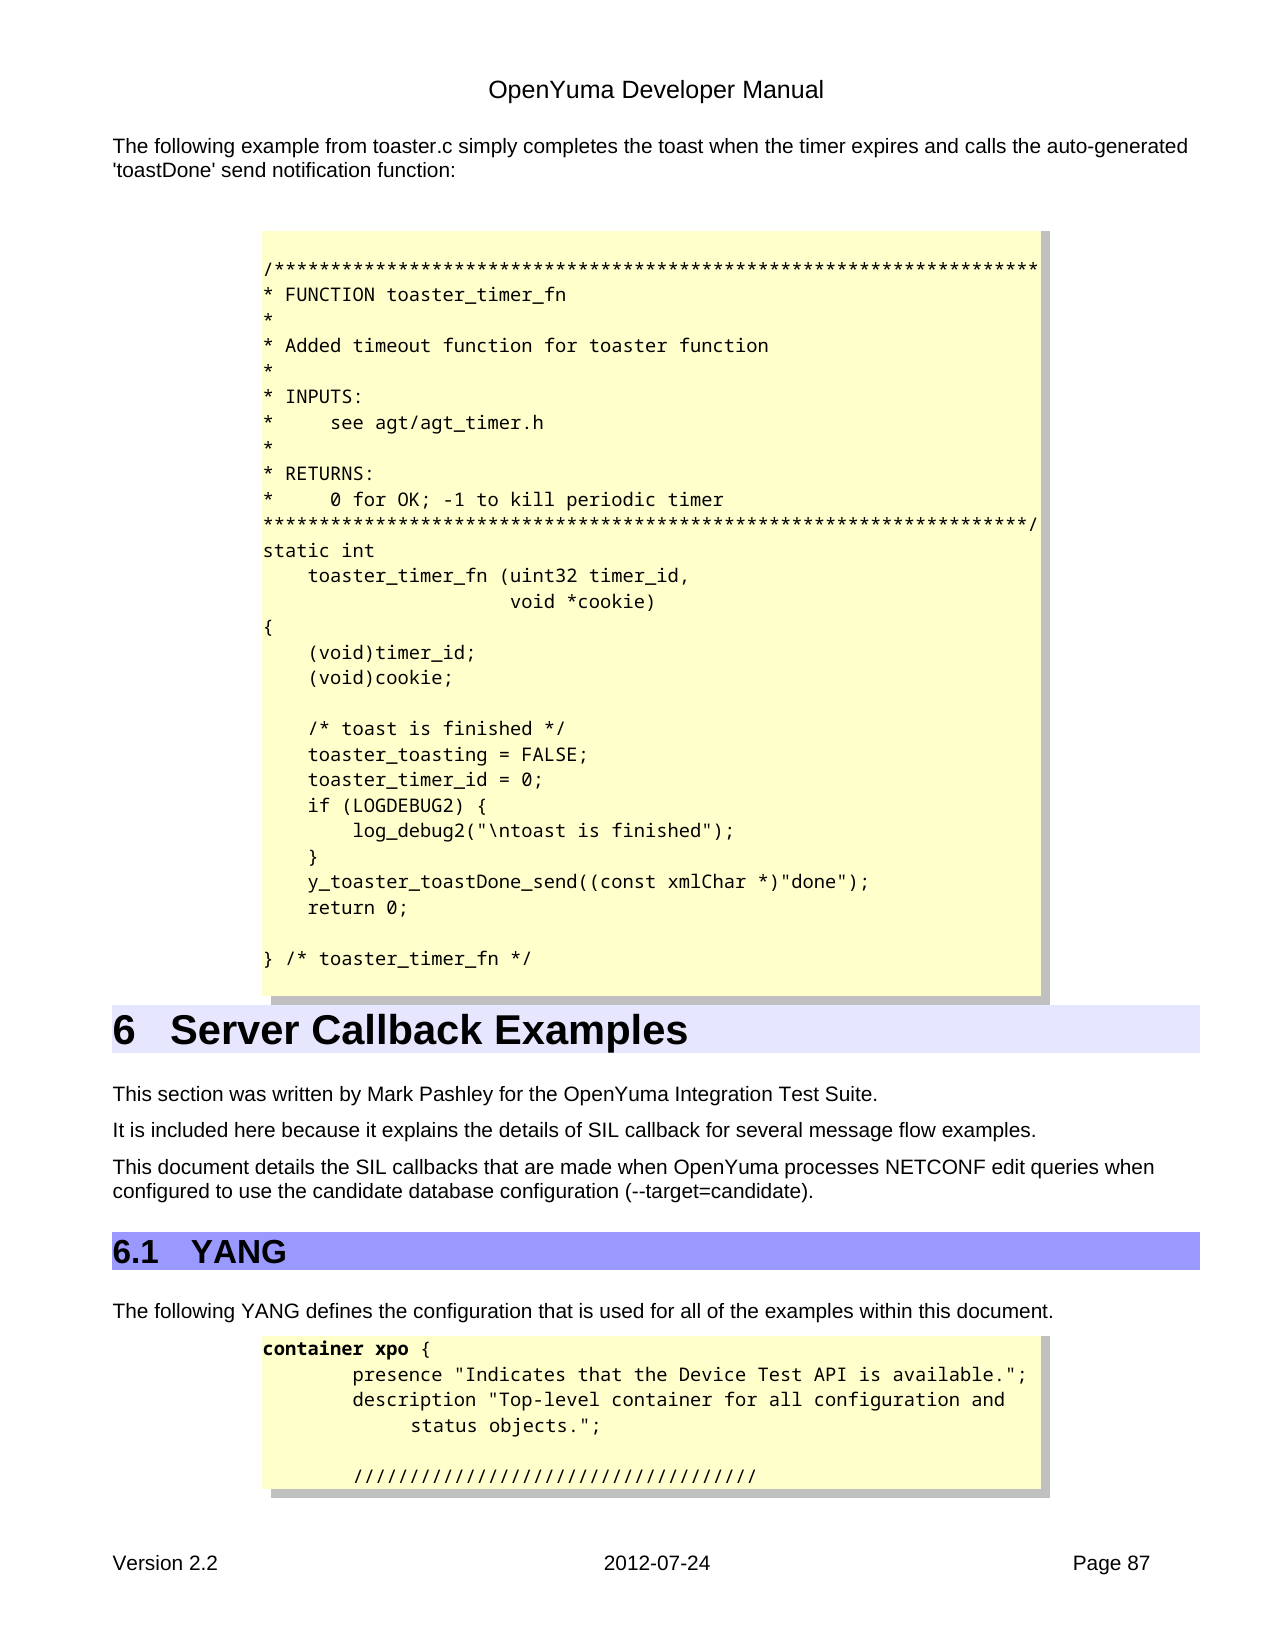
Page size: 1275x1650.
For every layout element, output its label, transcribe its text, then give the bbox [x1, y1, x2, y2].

text (void)timer_id; [262, 639, 1041, 664]
text * RETURNS: [262, 460, 1041, 486]
subtitle Server Callback Examples [112, 1005, 1200, 1053]
text * [262, 358, 1041, 384]
text This section was written by Mark Pashley for the OpenYuma Integration Test Suite. [112, 1082, 1200, 1106]
text //////////////////////////////////// [262, 1463, 1041, 1489]
text /* toast is finished */ [262, 716, 1041, 741]
text log_debug2("\ntoast is finished"); [262, 818, 1041, 843]
text ********************************************************************/ [262, 511, 1041, 537]
text } [262, 843, 1041, 869]
text { [262, 613, 1041, 639]
text toaster_toasting = FALSE; [262, 741, 1041, 767]
text } /* toaster_timer_fn */ [262, 945, 1041, 971]
text static int [262, 537, 1041, 562]
text * [262, 307, 1041, 333]
text if (LOGDEBUG2) { [262, 792, 1041, 818]
text toaster_timer_id = 0; [262, 767, 1041, 792]
text void *cookie) [262, 588, 1041, 613]
text * 0 for OK; -1 to kill periodic timer [262, 486, 1041, 511]
text The following YANG defines the configuration that is used for all of the examples within this document. [112, 1299, 1200, 1323]
text return 0; [262, 894, 1041, 920]
text y_toaster_toastDone_send((const xmlChar *)"done"); [262, 869, 1041, 894]
text container xpo { [262, 1336, 1041, 1361]
text presence "Indicates that the Device Test API is available."; [262, 1361, 1041, 1387]
text This document details the SIL callbacks that are made when OpenYuma processes NETCONF edit queries when configured to use the candidate database configuration (--target=candidate). [112, 1154, 1200, 1202]
text It is included here because it explains the details of SIL callback for several message flow examples. [112, 1118, 1200, 1142]
text toaster_timer_fn (uint32 timer_id, [262, 562, 1041, 588]
text * Added timeout function for toaster function [262, 333, 1041, 358]
subtitle YANG [112, 1232, 1200, 1270]
text * [262, 435, 1041, 460]
text * see agt/agt_timer.h [262, 409, 1041, 435]
text /******************************************************************** [262, 256, 1041, 282]
text (void)cookie; [262, 664, 1041, 690]
text * INPUTS: [262, 384, 1041, 409]
text The following example from toaster.c simply completes the toast when the timer expires and calls the auto-generated 'toastDone' send notification function: [112, 134, 1200, 182]
text description "Top-level container for all configuration and status objects."; [262, 1387, 1041, 1438]
text * FUNCTION toaster_timer_fn [262, 282, 1041, 307]
